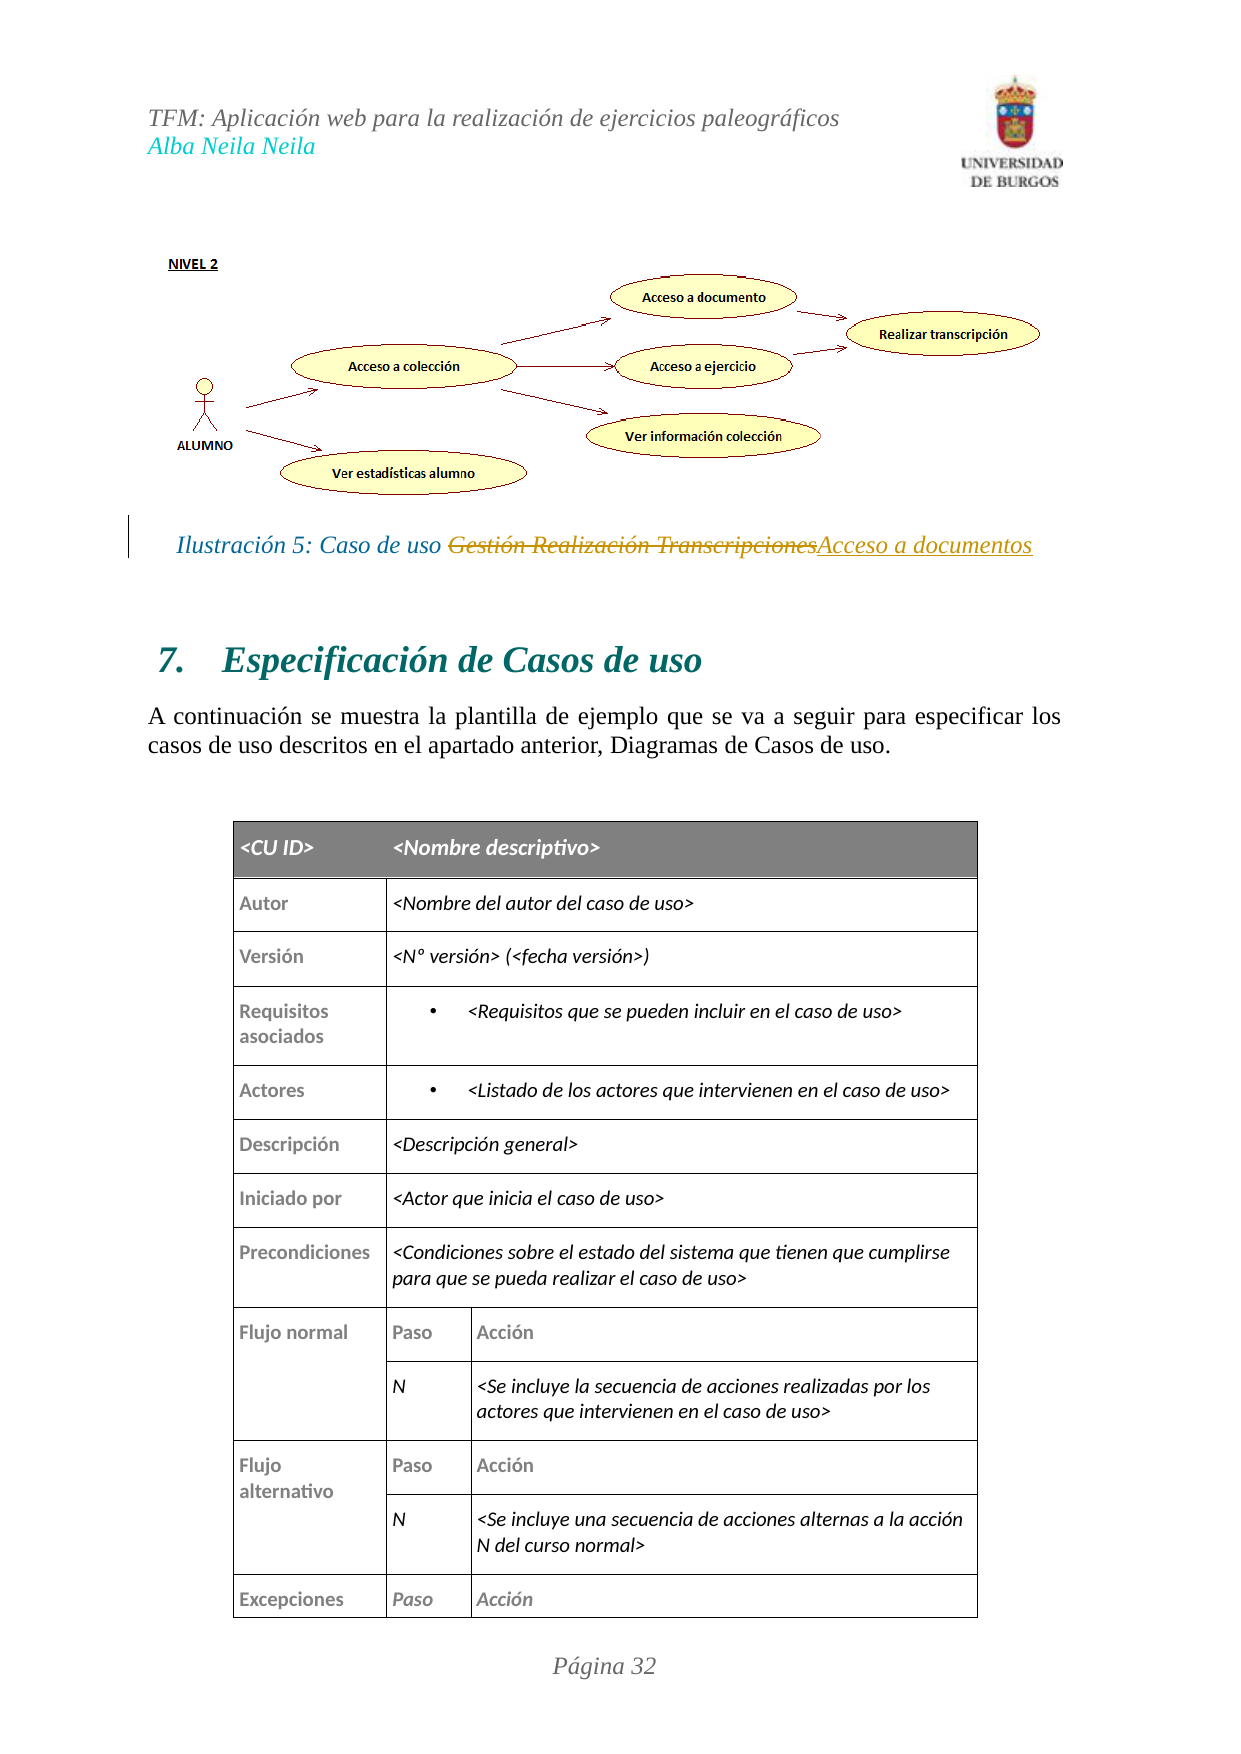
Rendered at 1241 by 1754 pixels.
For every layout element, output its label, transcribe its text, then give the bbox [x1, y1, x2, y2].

table_cell <Nombre del autor del caso de uso> [387, 879, 977, 931]
table_cell Paso [387, 1441, 471, 1494]
table_cell <Descripción general> [387, 1120, 977, 1173]
table_cell Flujo normal [234, 1308, 386, 1440]
table_cell Flujo alternativo [234, 1441, 386, 1574]
table_cell <Requisitos que se pueden incluir en el caso de uso> [387, 987, 977, 1065]
text A continuación se muestra la plantilla de ejemplo que se va a seguir para especificar los casos de uso descritos en el apartado anterior, Diagramas de Casos de uso. [148, 701, 1063, 759]
table_cell Excepciones [234, 1575, 386, 1617]
table_cell <Nº versión> (<fecha versión>) [387, 932, 977, 986]
table_header <CU ID> [234, 822, 386, 877]
table_cell Autor [234, 879, 386, 931]
table_cell Precondiciones [234, 1228, 386, 1307]
table_cell N [387, 1362, 471, 1440]
table_cell <Condiciones sobre el estado del sistema que tienen que cumplirse para que se pueda realizar el caso de uso> [387, 1228, 977, 1307]
table_cell Paso [387, 1308, 471, 1361]
subtitle Especificación de Casos de uso [148, 637, 1063, 681]
table_cell <Se incluye una secuencia de acciones alternas a la acción N del curso normal> [472, 1495, 977, 1574]
table_cell Descripción [234, 1120, 386, 1173]
table_cell Acción [472, 1575, 977, 1617]
table_cell N [387, 1495, 471, 1574]
picture [961, 75, 1063, 187]
picture [143, 231, 1059, 516]
table_cell <Se incluye la secuencia de acciones realizadas por los actores que intervienen en el caso de uso> [472, 1362, 977, 1440]
table_cell <Actor que inicia el caso de uso> [387, 1174, 977, 1227]
table_cell <Listado de los actores que intervienen en el caso de uso> [387, 1066, 977, 1119]
table_cell Acción [472, 1308, 977, 1361]
table_cell Versión [234, 932, 386, 986]
table_cell Iniciado por [234, 1174, 386, 1227]
text Ilustración 5: Caso de uso Acceso a documentos [143, 516, 1067, 558]
table_header <Nombre descriptivo> [386, 822, 977, 877]
table_cell Paso [387, 1575, 471, 1617]
table_cell Actores [234, 1066, 386, 1119]
table_cell Acción [472, 1441, 977, 1494]
table_cell Requisitos asociados [234, 987, 386, 1065]
